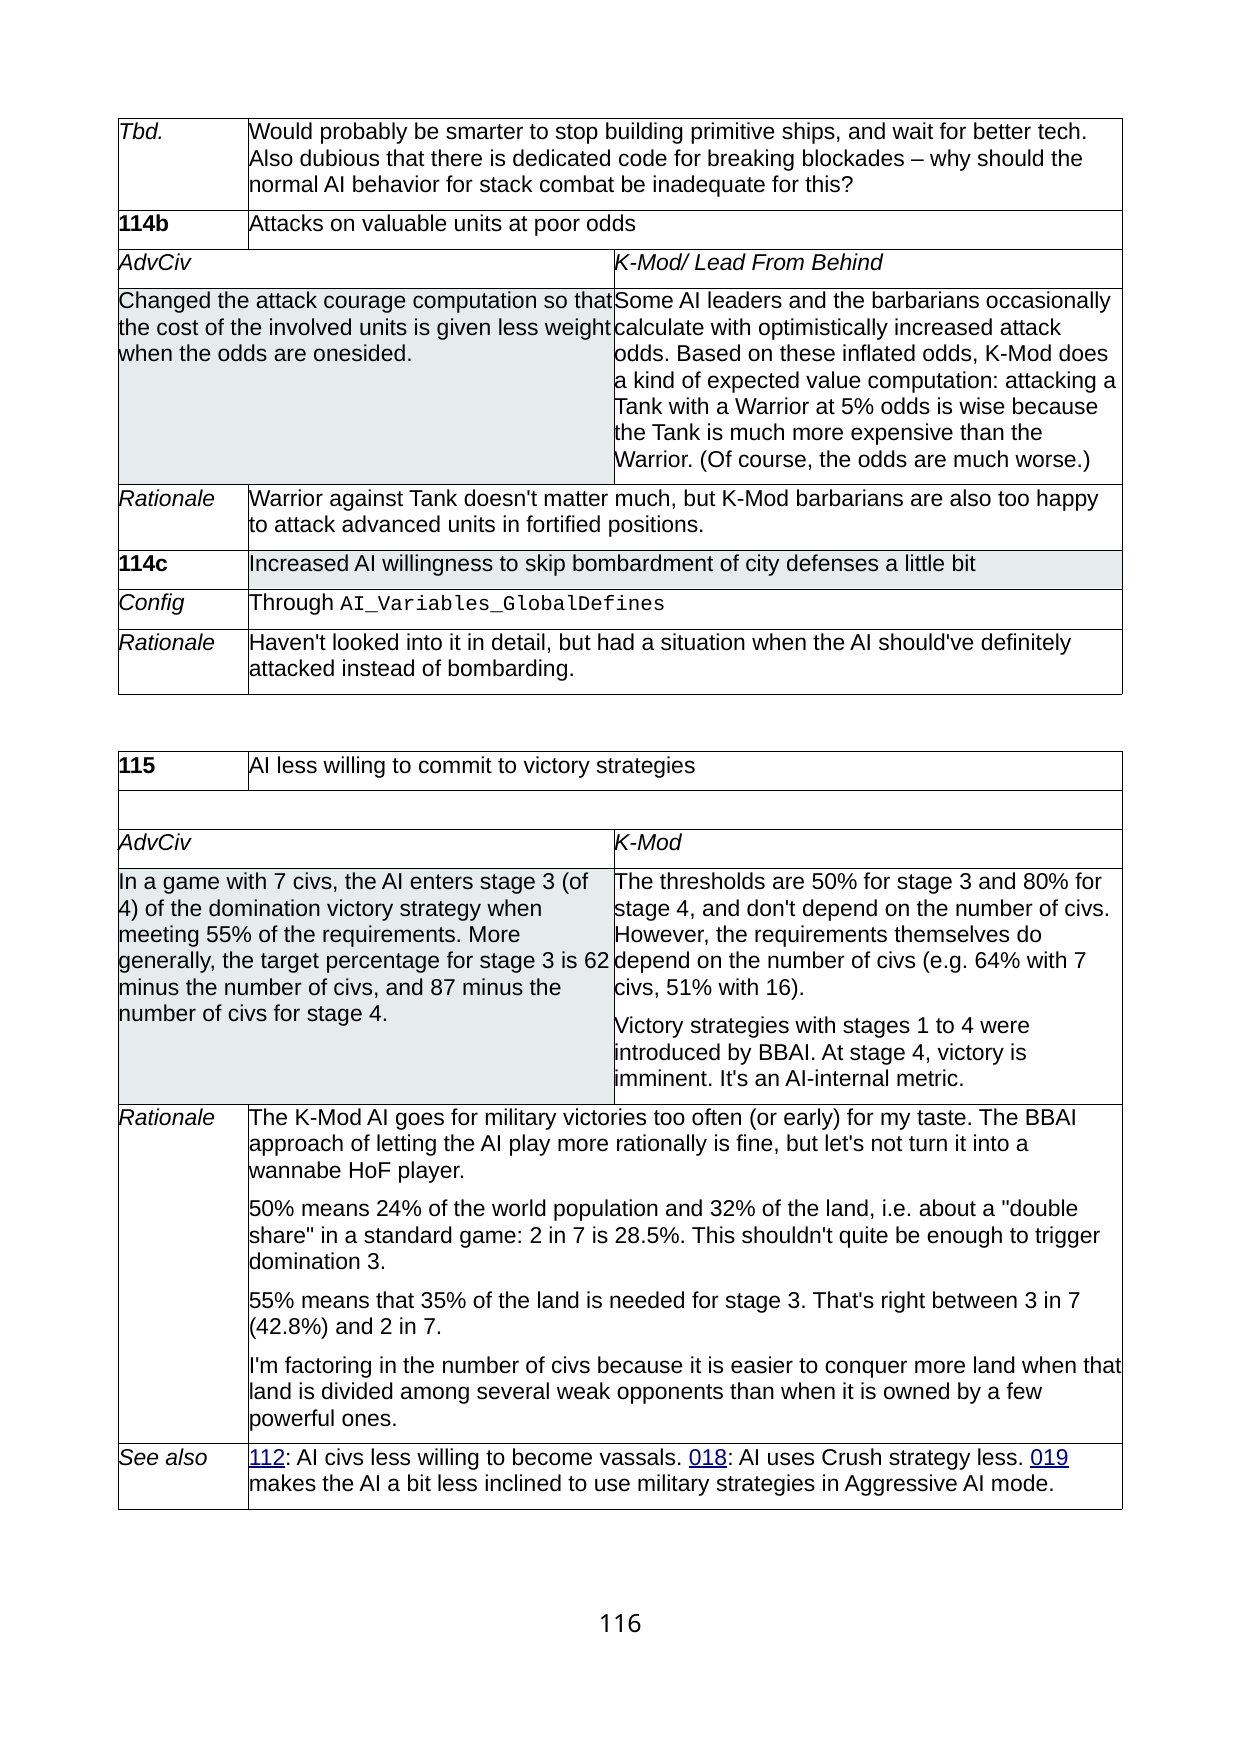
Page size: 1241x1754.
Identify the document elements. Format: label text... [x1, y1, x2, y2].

table_cell Haven't looked into it in detail, but had a situation when the AI should've definitely attacked instead of bombarding. [249, 630, 1122, 694]
table_header 115 [119, 752, 248, 790]
table_cell K-Mod [615, 830, 1122, 868]
table_header AI less willing to commit to victory strategies [249, 752, 1122, 790]
table_cell Rationale [119, 630, 248, 694]
table_cell K-Mod/ Lead From Behind [615, 250, 1122, 287]
table_cell Warrior against Tank doesn't matter much, but K-Mod barbarians are also too happy to attack advanced units in fortified positions. [249, 485, 1122, 549]
table_cell AdvCiv [119, 250, 614, 287]
table_cell Increased AI willingness to skip bombardment of city defenses a little bit [249, 551, 1122, 588]
table_cell Would probably be smarter to stop building primitive ships, and wait for better tech. Also dubious that there is dedicated code for breaking blockades – why should the normal AI behavior for stack combat be inadequate for this? [249, 119, 1122, 210]
table_cell See also [119, 1444, 248, 1508]
table_cell Attacks on valuable units at poor odds [249, 211, 1122, 248]
table_cell Some AI leaders and the barbarians occasionally calculate with optimistically increased attack odds. Based on these inflated odds, K-Mod does a kind of expected value computation: attacking a Tank with a Warrior at 5% odds is wise because the Tank is much more expensive than the Warrior. (Of course, the odds are much worse.) [615, 289, 1122, 484]
table_cell 114b [119, 211, 248, 248]
table_cell Through AI_Variables_GlobalDefines [249, 590, 1122, 629]
table_cell In a game with 7 civs, the AI enters stage 3 (of 4) of the domination victory strategy when meeting 55% of the requirements. More generally, the target percentage for stage 3 is 62 minus the number of civs, and 87 minus the number of civs for stage 4. [119, 869, 614, 1104]
table_cell Changed the attack courage computation so that the cost of the involved units is given less weight when the odds are onesided. [119, 289, 614, 484]
table_cell Rationale [119, 485, 248, 549]
table_cell 114c [119, 551, 248, 588]
table_cell Config [119, 590, 248, 629]
table_cell Tbd. [119, 119, 248, 210]
table_cell Rationale [119, 1105, 248, 1443]
table_cell [119, 791, 1122, 829]
table_cell 112: AI civs less willing to become vassals. 018: AI uses Crush strategy less. 019 makes the AI a bit less inclined to use military strategies in Aggressive AI mode. [249, 1444, 1122, 1508]
table_cell AdvCiv [119, 830, 614, 868]
table_cell The thresholds are 50% for stage 3 and 80% for stage 4, and don't depend on the number of civs. However, the requirements themselves do depend on the number of civs (e.g. 64% with 7 civs, 51% with 16). Victory strategies with stages 1 to 4 were introduced by BBAI. At stage 4, victory is imminent. It's an AI-internal metric. [615, 869, 1122, 1104]
table_cell The K-Mod AI goes for military victories too often (or early) for my taste. The BBAI approach of letting the AI play more rationally is fine, but let's not turn it into a wannabe HoF player. 50% means 24% of the world population and 32% of the land, i.e. about a "double share" in a standard game: 2 in 7 is 28.5%. This shouldn't quite be enough to trigger domination 3. 55% means that 35% of the land is needed for stage 3. That's right between 3 in 7 (42.8%) and 2 in 7. I'm factoring in the number of civs because it is easier to conquer more land when that land is divided among several weak opponents than when it is owned by a few powerful ones. [249, 1105, 1122, 1443]
